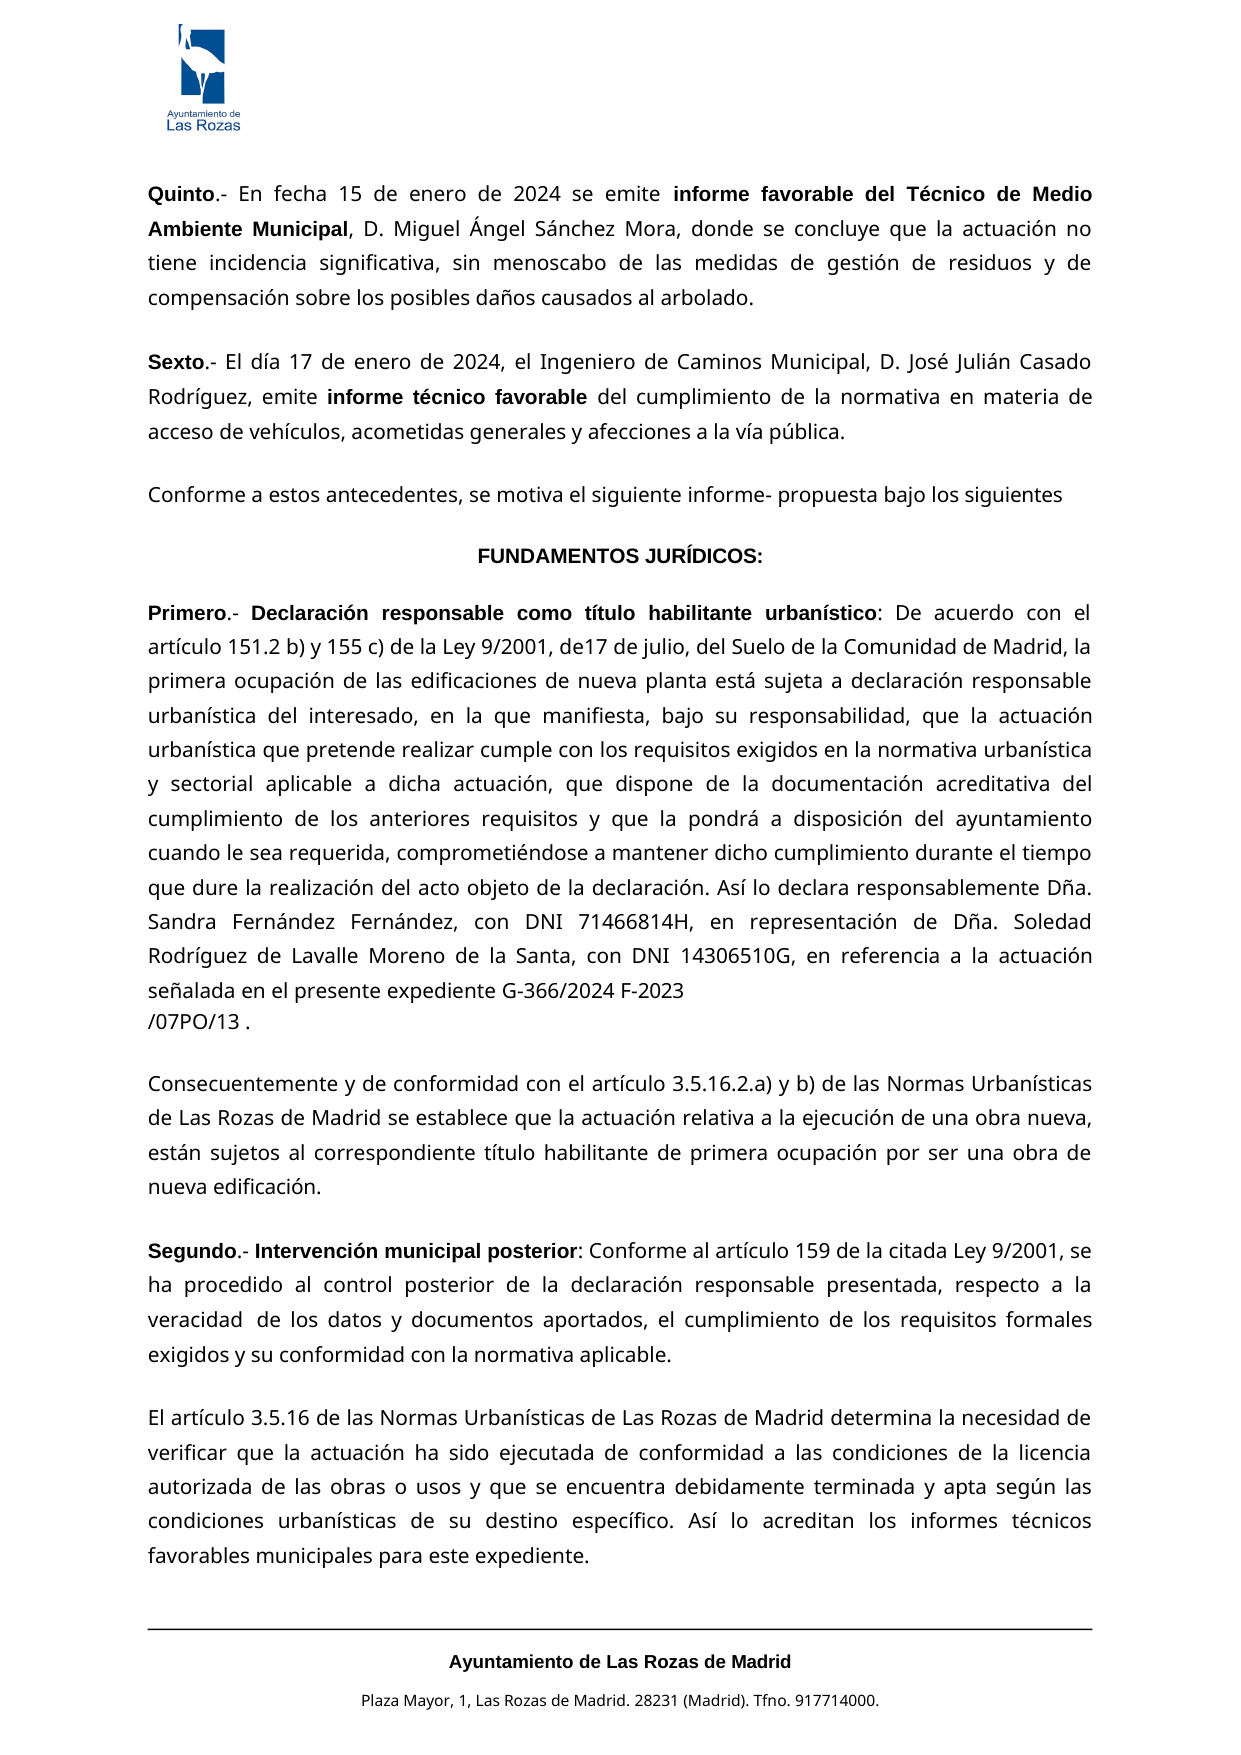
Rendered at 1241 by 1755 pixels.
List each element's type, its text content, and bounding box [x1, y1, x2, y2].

text artículo 151.2 b) y 155 c) de la Ley 9/2001, de17 de julio, del Suelo de la Comunidad de Madrid, la primera ocupación de las edificaciones de nueva planta está sujeta a declaración responsable urbanística del interesado, en la que manifiesta, bajo su responsabilidad, que la actuación urbanística que pretende realizar cumple con los requisitos exigidos en la normativa urbanística y sectorial aplicable a dicha actuación, que dispone de la documentación acreditativa del cumplimiento de los anteriores requisitos y que la pondrá a disposición del ayuntamiento cuando le sea requerida, comprometiéndose a mantener dicho cumplimiento durante el tiempo que dure la realización del acto objeto de la declaración. Así lo declara responsablemente Dña. Sandra Fernández Fernández, con DNI 71466814H, en representación de Dña. Soledad Rodríguez de Lavalle Moreno de la Santa, con DNI 14306510G, en referencia a la actuación señalada en el presente expediente G-366/2024 F-2023 [148, 632, 1093, 1004]
text Quinto.- En fecha 15 de enero de 2024 se emite informe favorable del Técnico de Medio Ambiente Municipal, D. Miguel Ángel Sánchez Mora, donde se concluye que la actuación no tiene incidencia significativa, sin menoscabo de las medidas de gestión de residuos y de compensación sobre los posibles daños causados al arbolado. [148, 179, 1093, 312]
text Consecuentemente y de conformidad con el artículo 3.5.16.2.a) y b) de las Normas Urbanísticas de Las Rozas de Madrid se establece que la actuación relativa a la ejecución de una obra nueva, están sujetos al correspondiente título habilitante de primera ocupación por ser una obra de nueva edificación. [148, 1069, 1093, 1200]
text Segundo.- Intervención municipal posterior: Conforme al artículo 159 de la citada Ley 9/2001, se ha procedido al control posterior de la declaración responsable presentada, respecto a la veracidad de los datos y documentos aportados, el cumplimiento de los requisitos formales exigidos y su conformidad con la normativa aplicable. [148, 1236, 1093, 1368]
text /07PO/13 . [148, 1010, 1143, 1034]
text El artículo 3.5.16 de las Normas Urbanísticas de Las Rozas de Madrid determina la necesidad de verificar que la actuación ha sido ejecutada de conformidad a las condiciones de la licencia autorizada de las obras o usos y que se encuentra debidamente terminada y apta según las condiciones urbanísticas de su destino específico. Así lo acreditan los informes técnicos favorables municipales para este expediente. [148, 1403, 1093, 1569]
text Primero.- Declaración responsable como título habilitante urbanístico: De acuerdo con el [148, 598, 1143, 626]
text Conforme a estos antecedentes, se motiva el siguiente informe- propuesta bajo los siguientes [148, 481, 1143, 509]
subtitle FUNDAMENTOS JURÍDICOS: [100, 544, 1141, 568]
text Sexto.- El día 17 de enero de 2024, el Ingeniero de Caminos Municipal, D. José Julián Casado Rodríguez, emite informe técnico favorable del cumplimiento de la normativa en materia de acceso de vehículos, acometidas generales y afecciones a la vía pública. [148, 347, 1093, 445]
